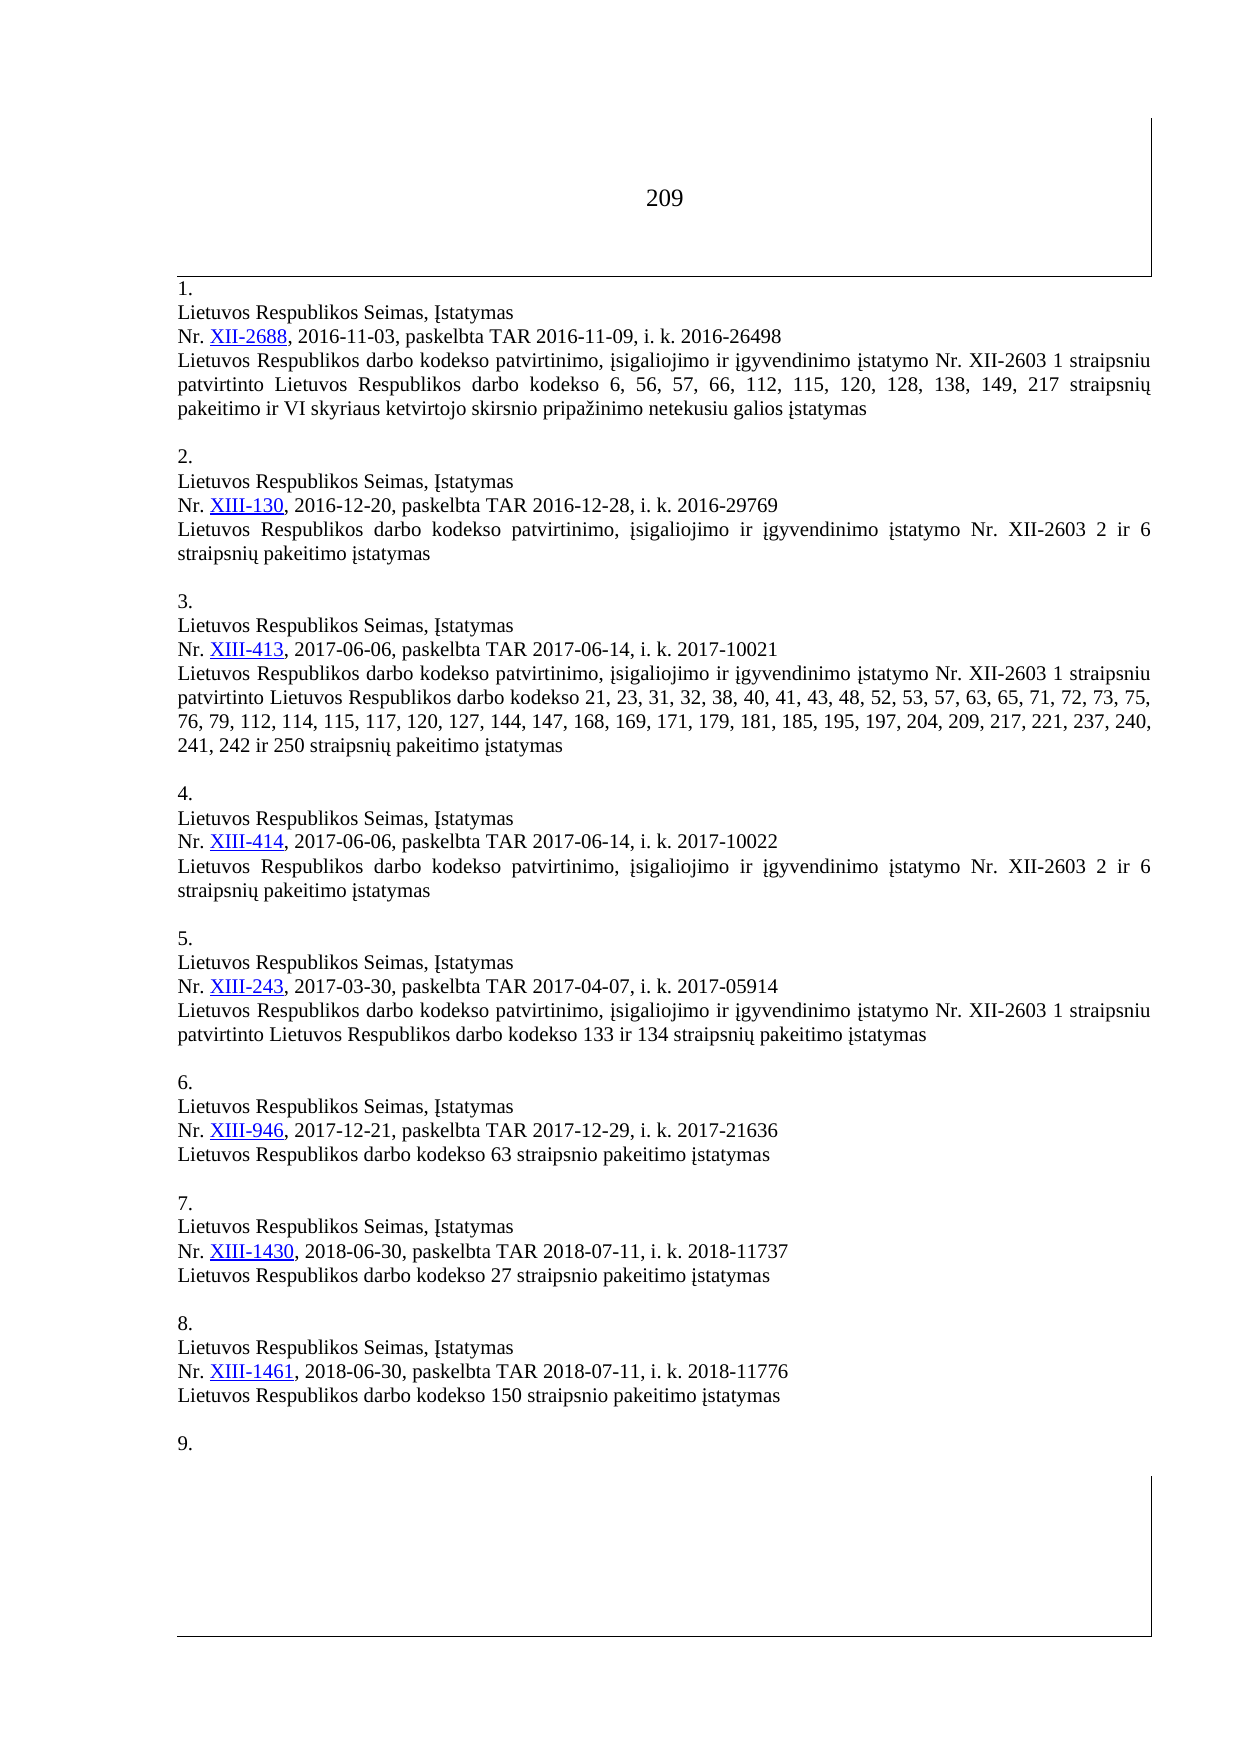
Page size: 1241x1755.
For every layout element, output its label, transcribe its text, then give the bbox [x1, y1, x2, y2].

text Lietuvos Respublikos darbo kodekso 150 straipsnio pakeitimo įstatymas [177, 1383, 1152, 1407]
text Nr. XIII-414, 2017-06-06, paskelbta TAR 2017-06-14, i. k. 2017-10022 [177, 829, 1152, 853]
text 7. [177, 1190, 1152, 1214]
text Nr. XIII-413, 2017-06-06, paskelbta TAR 2017-06-14, i. k. 2017-10021 [177, 637, 1152, 661]
text Lietuvos Respublikos darbo kodekso patvirtinimo, įsigaliojimo ir įgyvendinimo įstatymo Nr. XII-2603 1 straipsniu patvirtinto Lietuvos Respublikos darbo kodekso 6, 56, 57, 66, 112, 115, 120, 128, 138, 149, 217 straipsnių pakeitimo ir VI skyriaus ketvirtojo skirsnio pripažinimo netekusiu galios įstatymas [177, 348, 1152, 420]
text 4. [177, 781, 1152, 805]
text 3. [177, 589, 1152, 613]
text Nr. XIII-1430, 2018-06-30, paskelbta TAR 2018-07-11, i. k. 2018-11737 [177, 1238, 1152, 1263]
text Lietuvos Respublikos darbo kodekso 63 straipsnio pakeitimo įstatymas [177, 1142, 1152, 1166]
text 5. [177, 926, 1152, 950]
text Nr. XIII-1461, 2018-06-30, paskelbta TAR 2018-07-11, i. k. 2018-11776 [177, 1359, 1152, 1383]
text 1. [177, 276, 1152, 300]
text 8. [177, 1311, 1152, 1335]
text Nr. XIII-946, 2017-12-21, paskelbta TAR 2017-12-29, i. k. 2017-21636 [177, 1118, 1152, 1142]
text 9. [177, 1431, 1152, 1455]
text Lietuvos Respublikos Seimas, Įstatymas [177, 1214, 1152, 1238]
text Nr. XIII-130, 2016-12-20, paskelbta TAR 2016-12-28, i. k. 2016-29769 [177, 493, 1152, 517]
text Lietuvos Respublikos darbo kodekso 27 straipsnio pakeitimo įstatymas [177, 1263, 1152, 1287]
text 2. [177, 444, 1152, 468]
text Lietuvos Respublikos Seimas, Įstatymas [177, 468, 1152, 493]
text Lietuvos Respublikos Seimas, Įstatymas [177, 805, 1152, 829]
text Lietuvos Respublikos darbo kodekso patvirtinimo, įsigaliojimo ir įgyvendinimo įstatymo Nr. XII-2603 2 ir 6 straipsnių pakeitimo įstatymas [177, 517, 1152, 565]
text Lietuvos Respublikos Seimas, Įstatymas [177, 300, 1152, 324]
text Lietuvos Respublikos darbo kodekso patvirtinimo, įsigaliojimo ir įgyvendinimo įstatymo Nr. XII-2603 1 straipsniu patvirtinto Lietuvos Respublikos darbo kodekso 133 ir 134 straipsnių pakeitimo įstatymas [177, 998, 1152, 1046]
text Lietuvos Respublikos Seimas, Įstatymas [177, 613, 1152, 637]
text Nr. XIII-243, 2017-03-30, paskelbta TAR 2017-04-07, i. k. 2017-05914 [177, 974, 1152, 998]
text Lietuvos Respublikos Seimas, Įstatymas [177, 950, 1152, 974]
text Nr. XII-2688, 2016-11-03, paskelbta TAR 2016-11-09, i. k. 2016-26498 [177, 324, 1152, 348]
text Lietuvos Respublikos darbo kodekso patvirtinimo, įsigaliojimo ir įgyvendinimo įstatymo Nr. XII-2603 2 ir 6 straipsnių pakeitimo įstatymas [177, 853, 1152, 902]
text Lietuvos Respublikos Seimas, Įstatymas [177, 1335, 1152, 1359]
text Lietuvos Respublikos Seimas, Įstatymas [177, 1094, 1152, 1118]
text 6. [177, 1070, 1152, 1094]
text Lietuvos Respublikos darbo kodekso patvirtinimo, įsigaliojimo ir įgyvendinimo įstatymo Nr. XII-2603 1 straipsniu patvirtinto Lietuvos Respublikos darbo kodekso 21, 23, 31, 32, 38, 40, 41, 43, 48, 52, 53, 57, 63, 65, 71, 72, 73, 75, 76, 79, 112, 114, 115, 117, 120, 127, 144, 147, 168, 169, 171, 179, 181, 185, 195, 197, 204, 209, 217, 221, 237, 240, 241, 242 ir 250 straipsnių pakeitimo įstatymas [177, 661, 1152, 757]
